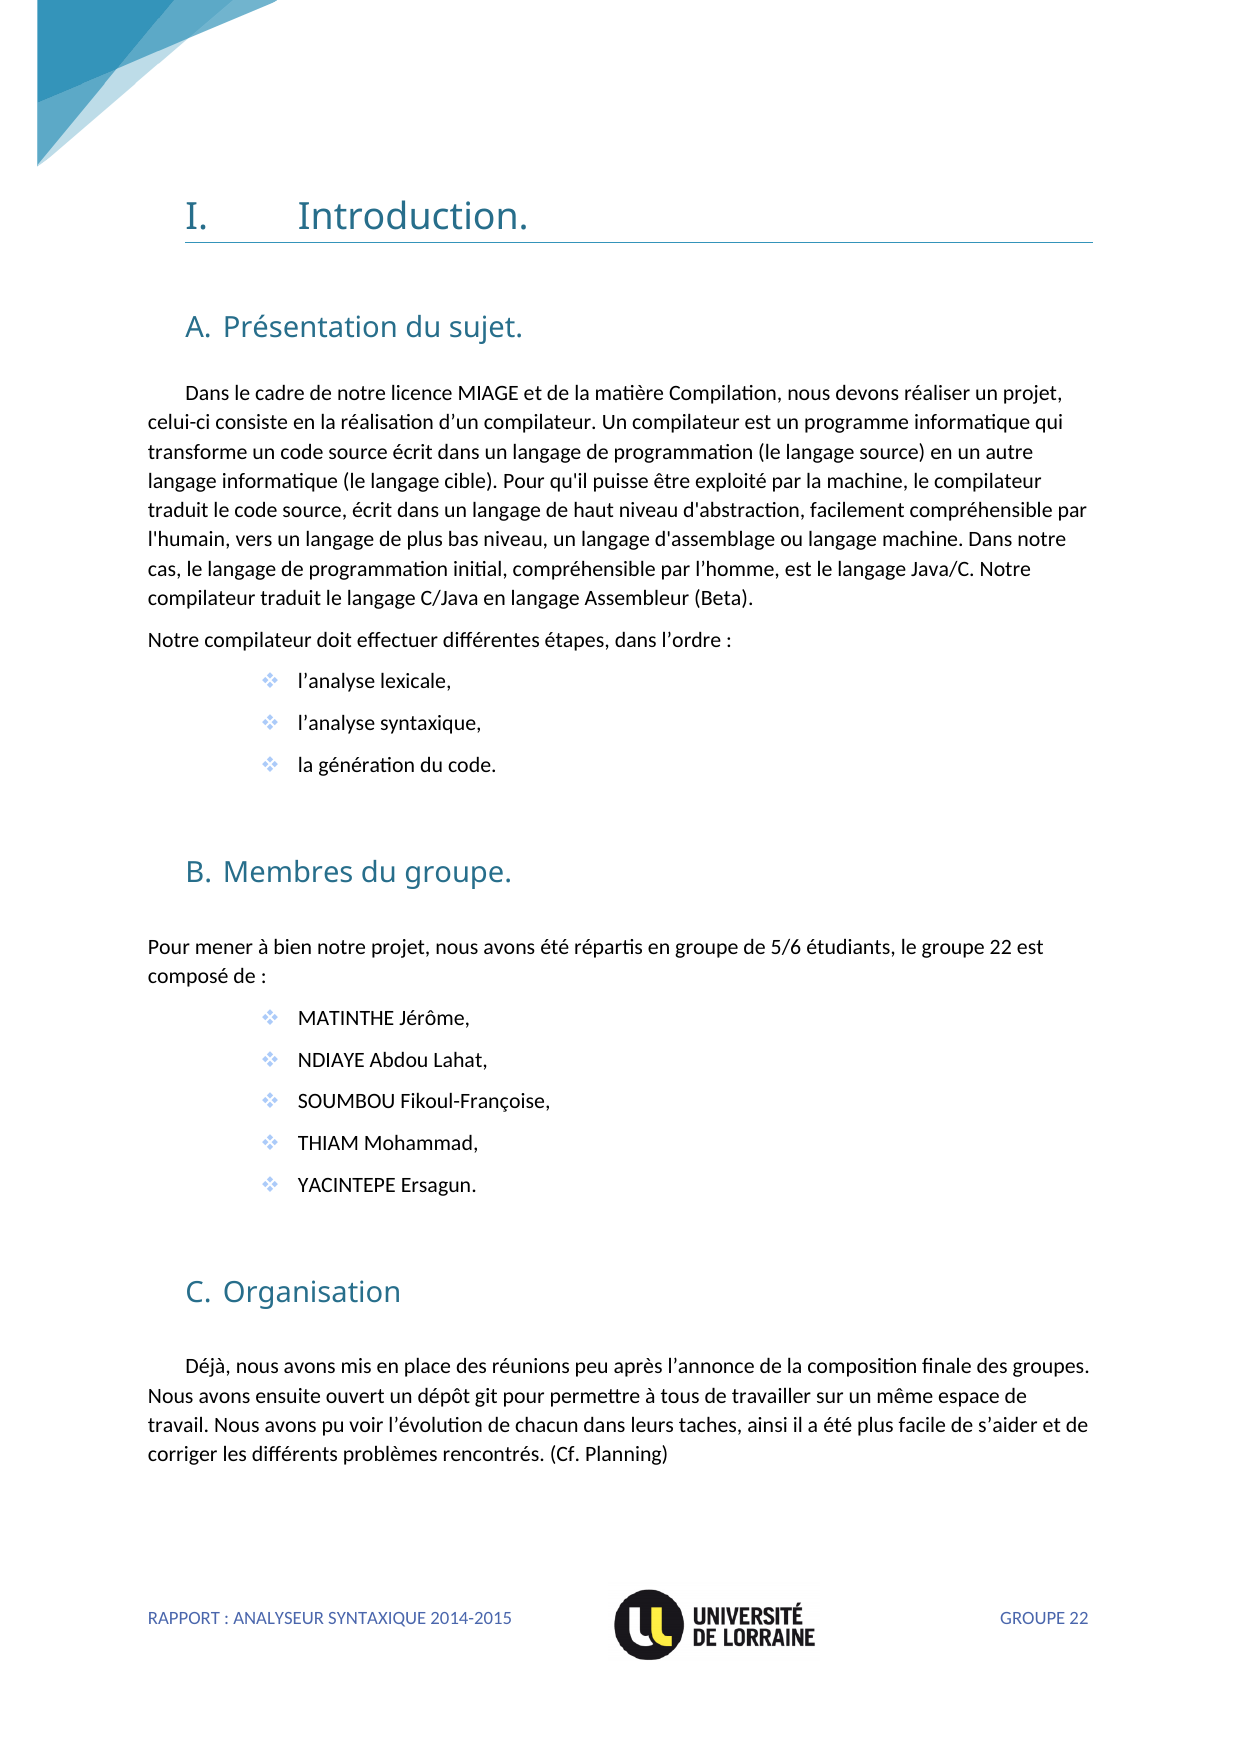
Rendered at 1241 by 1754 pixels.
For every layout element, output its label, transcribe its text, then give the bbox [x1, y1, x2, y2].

list MATINTHE Jérôme, [260, 1004, 1093, 1031]
list Membres du groupe. [185, 851, 1093, 891]
list NDIAYE Abdou Lahat, [260, 1046, 1093, 1072]
list Présentation du sujet. [185, 306, 1093, 346]
list YACINTEPE Ersagun. [260, 1171, 1093, 1198]
list l’analyse syntaxique, [260, 709, 1093, 736]
list SOUMBOU Fikoul-Françoise, [260, 1087, 1093, 1114]
text Dans le cadre de notre licence MIAGE et de la matière Compilation, nous devons réaliser un projet, celui-ci consiste en la réalisation d’un compilateur. Un compilateur est un programme informatique qui transforme un code source écrit dans un langage de programmation (le langage source) en un autre langage informatique (le langage cible). Pour qu'il puisse être exploité par la machine, le compilateur traduit le code source, écrit dans un langage de haut niveau d'abstraction, facilement compréhensible par l'humain, vers un langage de plus bas niveau, un langage d'assemblage ou langage machine. Dans notre cas, le langage de programmation initial, compréhensible par l’homme, est le langage Java/C. Notre compilateur traduit le langage C/Java en langage Assembleur (Beta). [148, 379, 1093, 611]
text Pour mener à bien notre projet, nous avons été répartis en groupe de 5/6 étudiants, le groupe 22 est composé de : [148, 933, 1093, 989]
text Notre compilateur doit effectuer différentes étapes, dans l’ordre : [148, 626, 1093, 653]
text Déjà, nous avons mis en place des réunions peu après l’annonce de la composition finale des groupes. Nous avons ensuite ouvert un dépôt git pour permettre à tous de travailler sur un même espace de travail. Nous avons pu voir l’évolution de chacun dans leurs taches, ainsi il a été plus facile de s’aider et de corriger les différents problèmes rencontrés. (Cf. Planning) [148, 1353, 1093, 1467]
list THIAM Mohammad, [260, 1129, 1093, 1156]
list Organisation [185, 1271, 1093, 1311]
list Introduction. [185, 189, 1093, 242]
list l’analyse lexicale, [260, 668, 1093, 694]
list la génération du code. [260, 751, 1093, 778]
